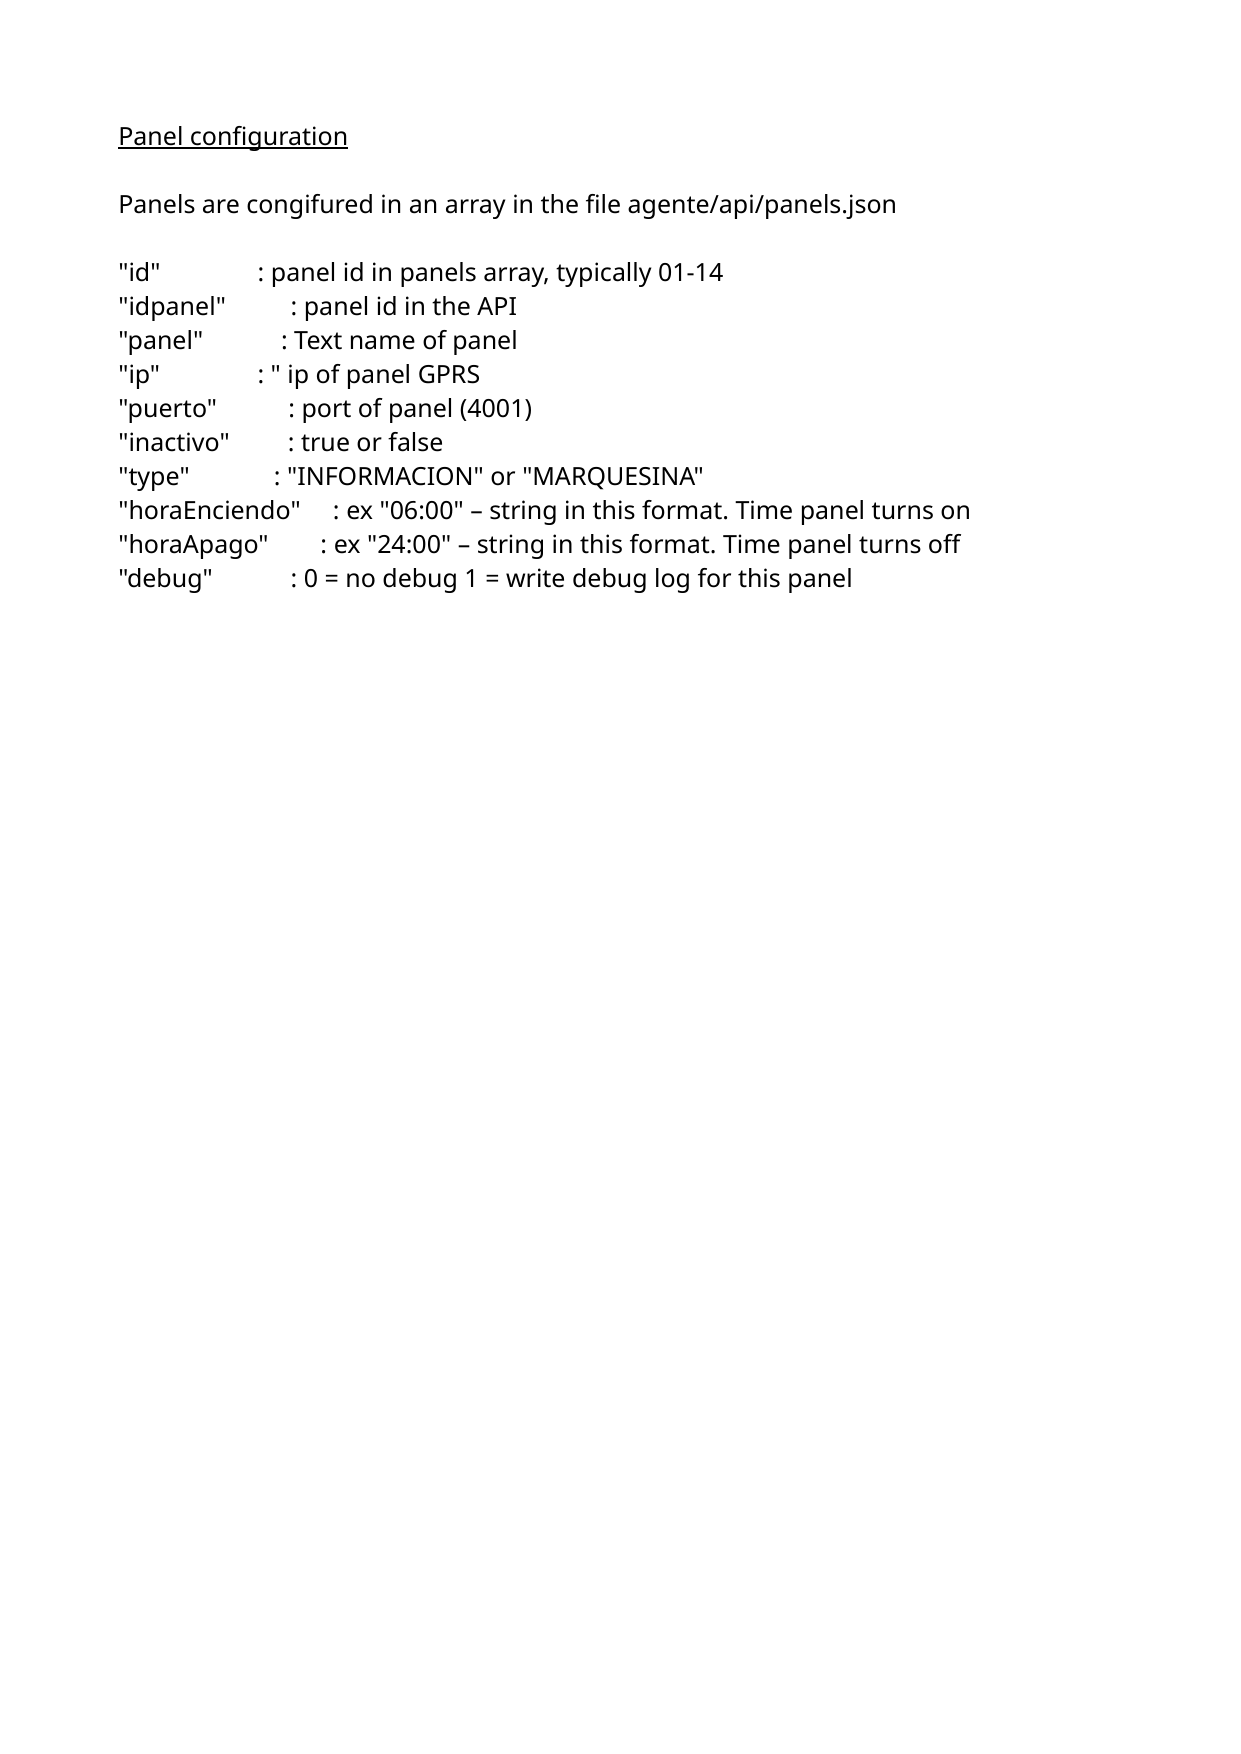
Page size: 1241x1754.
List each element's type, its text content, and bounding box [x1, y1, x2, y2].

text "panel" : Text name of panel [118, 322, 1122, 357]
text "horaApago" : ex "24:00" – string in this format. Time panel turns off [118, 527, 1122, 561]
text "id" : panel id in panels array, typically 01-14 [118, 254, 1122, 288]
text Panels are congifured in an array in the file agente/api/panels.json [118, 186, 1122, 220]
text "puerto" : port of panel (4001) [118, 391, 1122, 425]
text "type" : "INFORMACION" or "MARQUESINA" [118, 459, 1122, 493]
text "idpanel" : panel id in the API [118, 288, 1122, 322]
text "inactivo" : true or false [118, 425, 1122, 459]
text "horaEnciendo" : ex "06:00" – string in this format. Time panel turns on [118, 493, 1122, 527]
text Panel configuration [118, 118, 1122, 152]
text "debug" : 0 = no debug 1 = write debug log for this panel [118, 561, 1122, 595]
text "ip" : " ip of panel GPRS [118, 357, 1122, 391]
